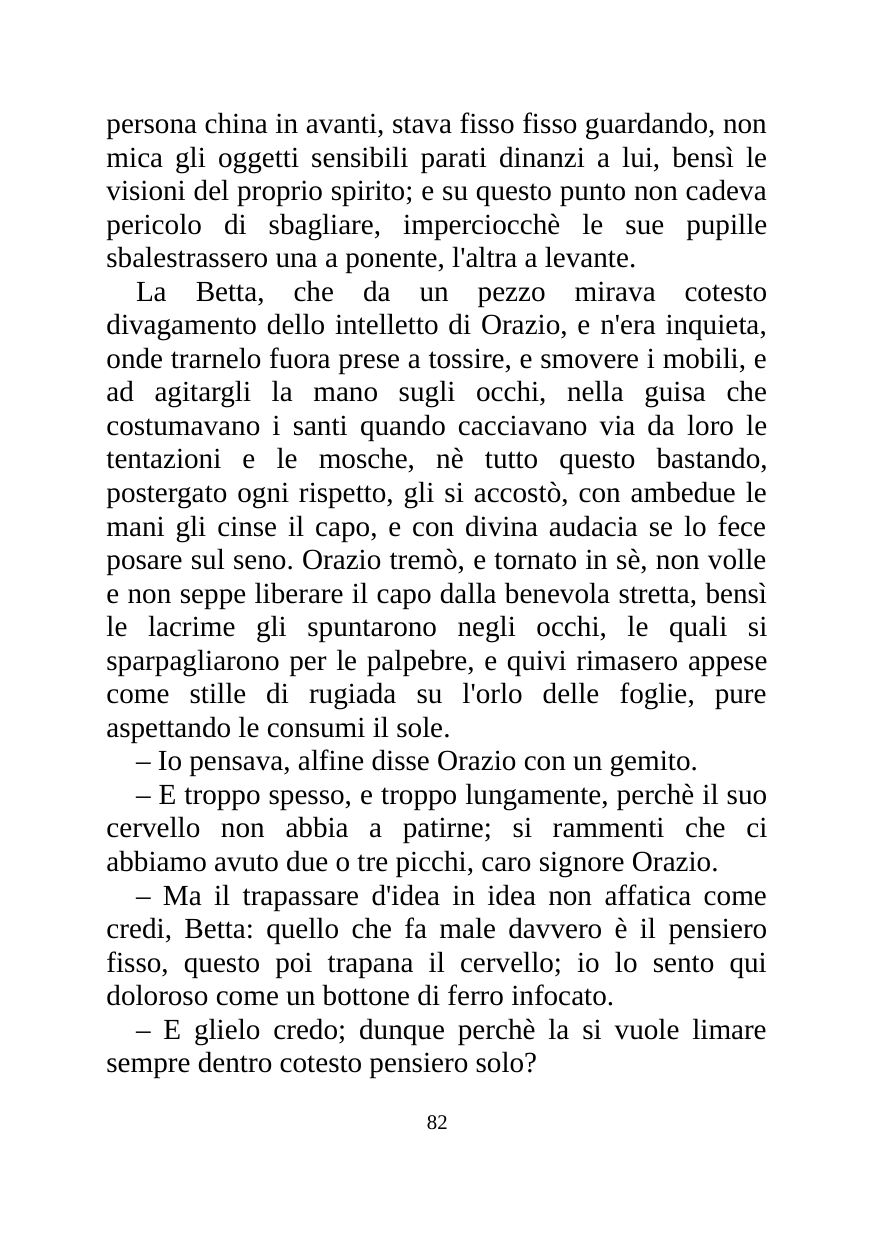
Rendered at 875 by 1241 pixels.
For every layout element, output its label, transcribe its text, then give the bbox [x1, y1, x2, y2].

text – Io pensava, alfine disse Orazio con un gemito. [106, 743, 768, 777]
text persona china in avanti, stava fisso fisso guardando, non mica gli oggetti sensibili parati dinanzi a lui, bensì le visioni del proprio spirito; e su questo punto non cadeva pericolo di sbagliare, imperciocchè le sue pupille sbalestrassero una a ponente, l'altra a levante. [106, 106, 768, 274]
text La Betta, che da un pezzo mirava cotesto divagamento dello intelletto di Orazio, e n'era inquieta, onde trarnelo fuora prese a tossire, e smovere i mobili, e ad agitargli la mano sugli occhi, nella guisa che costumavano i santi quando cacciavano via da loro le tentazioni e le mosche, nè tutto questo bastando, postergato ogni rispetto, gli si accostò, con ambedue le mani gli cinse il capo, e con divina audacia se lo fece posare sul seno. Orazio tremò, e tornato in sè, non volle e non seppe liberare il capo dalla benevola stretta, bensì le lacrime gli spuntarono negli occhi, le quali si sparpagliarono per le palpebre, e quivi rimasero appese come stille di rugiada su l'orlo delle foglie, pure aspettando le consumi il sole. [106, 274, 768, 743]
text – E troppo spesso, e troppo lungamente, perchè il suo cervello non abbia a patirne; si rammenti che ci abbiamo avuto due o tre picchi, caro signore Orazio. [106, 777, 768, 878]
text – Ma il trapassare d'idea in idea non affatica come credi, Betta: quello che fa male davvero è il pensiero fisso, questo poi trapana il cervello; io lo sento qui doloroso come un bottone di ferro infocato. [106, 878, 768, 1012]
text – E glielo credo; dunque perchè la si vuole limare sempre dentro cotesto pensiero solo? [106, 1012, 768, 1079]
